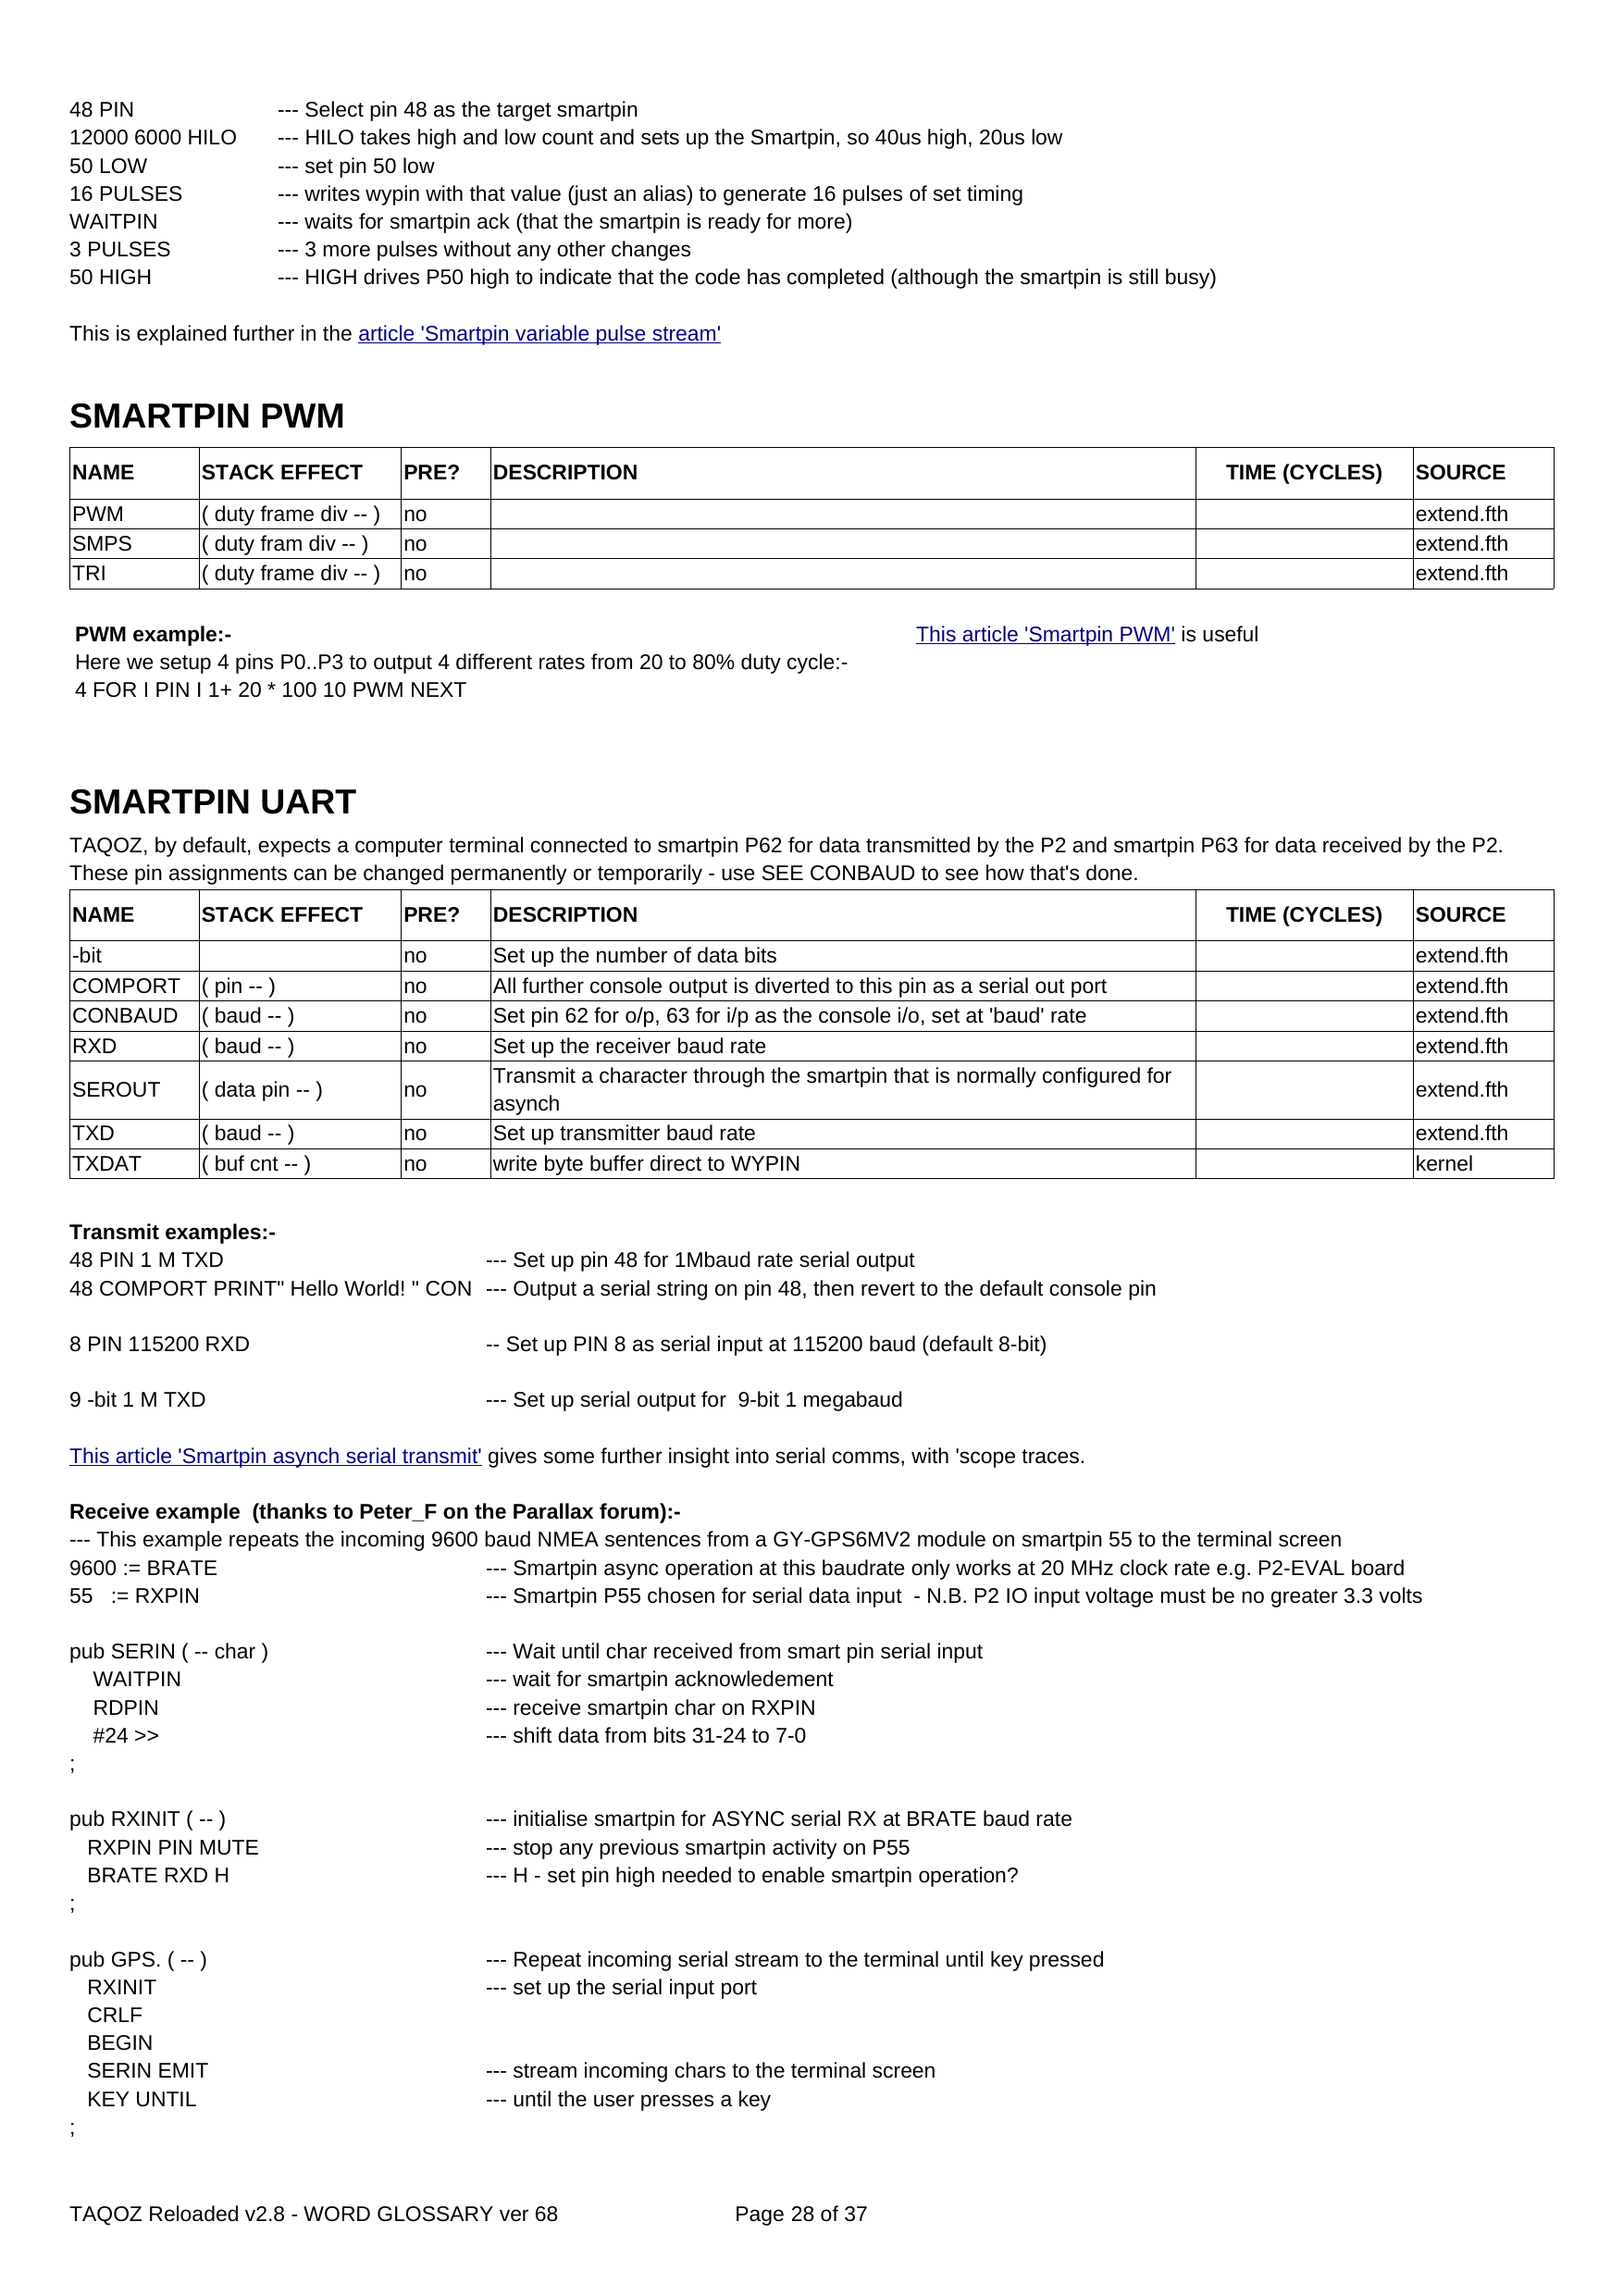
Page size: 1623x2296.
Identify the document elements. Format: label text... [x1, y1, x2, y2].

text pub GPS. ( -- ) --- Repeat incoming serial stream to the terminal until key pressed [69, 1946, 1554, 1971]
table_cell CONBAUD [70, 1001, 199, 1030]
table_cell Set up the receiver baud rate [491, 1032, 1196, 1061]
text CRLF [69, 2003, 1554, 2027]
table_header DESCRIPTION [491, 890, 1196, 940]
subtitle SMARTPIN UART [69, 781, 1554, 822]
text pub SERIN ( -- char ) --- Wait until char received from smart pin serial input [69, 1639, 1554, 1664]
table_cell ( buf cnt -- ) [200, 1149, 401, 1178]
text BEGIN [69, 2030, 1554, 2055]
text ; [69, 1891, 1554, 1915]
table_cell RXD [70, 1032, 199, 1061]
text 8 PIN 115200 RXD -- Set up PIN 8 as serial input at 115200 baud (default 8-bit) [69, 1332, 1554, 1356]
text ; [69, 1751, 1554, 1775]
table_cell [200, 941, 401, 971]
table_cell extend.fth [1414, 1032, 1554, 1061]
table_cell no [402, 972, 490, 1000]
text TAQOZ, by default, expects a computer terminal connected to smartpin P62 for data transmitted by the P2 and smartpin P63 for data received by the P2. These pin assignments can be changed permanently or temporarily - use SEE CONBAUD to see how that's done. [69, 833, 1554, 886]
table_cell -bit [70, 941, 199, 971]
text This is explained further in the article 'Smartpin variable pulse stream' [69, 321, 1554, 345]
table_cell extend.fth [1414, 972, 1554, 1000]
text RDPIN --- receive smartpin char on RXPIN [69, 1695, 1554, 1719]
table_cell no [402, 1149, 490, 1178]
table_header STACK EFFECT [200, 890, 401, 940]
table_cell no [402, 941, 490, 971]
text 50 LOW --- set pin 50 low [69, 154, 1554, 178]
text 16 PULSES --- writes wypin with that value (just an alias) to generate 16 pulses of set timing [69, 181, 1554, 205]
text Receive example (thanks to Peter_F on the Parallax forum):- [69, 1499, 1554, 1524]
table_header SOURCE [1414, 890, 1554, 940]
table_header SOURCE [1414, 448, 1554, 498]
table_cell SEROUT [70, 1061, 199, 1118]
table_cell SMPS [70, 529, 199, 558]
table_cell ( duty frame div -- ) [200, 559, 401, 589]
table_cell [1196, 559, 1413, 589]
table_cell [491, 500, 1196, 528]
table_cell [1196, 1032, 1413, 1061]
table_cell Set pin 62 for o/p, 63 for i/p as the console i/o, set at 'baud' rate [491, 1001, 1196, 1030]
text RXPIN PIN MUTE --- stop any previous smartpin activity on P55 [69, 1835, 1554, 1859]
table_cell extend.fth [1414, 529, 1554, 558]
table_cell Set up the number of data bits [491, 941, 1196, 971]
table_header DESCRIPTION [491, 448, 1196, 498]
table_header TIME (CYCLES) [1196, 448, 1413, 498]
text SERIN EMIT --- stream incoming chars to the terminal screen [69, 2058, 1554, 2083]
table_cell no [402, 500, 490, 528]
table_header PRE? [402, 448, 490, 498]
text pub RXINIT ( -- ) --- initialise smartpin for ASYNC serial RX at BRATE baud rate [69, 1806, 1554, 1831]
table_cell PWM [70, 500, 199, 528]
table_cell [1196, 1061, 1413, 1118]
text 48 COMPORT PRINT" Hello World! " CON --- Output a serial string on pin 48, then revert to the default console pin [69, 1275, 1554, 1300]
text This article 'Smartpin asynch serial transmit' gives some further insight into serial comms, with 'scope traces. [69, 1444, 1554, 1468]
table_cell ( duty frame div -- ) [200, 500, 401, 528]
table_header TIME (CYCLES) [1196, 890, 1413, 940]
table_header NAME [70, 890, 199, 940]
text WAITPIN --- waits for smartpin ack (that the smartpin is ready for more) [69, 209, 1554, 233]
table_cell COMPORT [70, 972, 199, 1000]
table_cell extend.fth [1414, 1001, 1554, 1030]
table_cell [1196, 972, 1413, 1000]
table_cell extend.fth [1414, 1120, 1554, 1148]
table_cell no [402, 1061, 490, 1118]
text 48 PIN --- Select pin 48 as the target smartpin [69, 97, 1554, 122]
text 12000 6000 HILO --- HILO takes high and low count and sets up the Smartpin, so 40us high, 20us low [69, 125, 1554, 150]
table_cell TXD [70, 1120, 199, 1148]
table_cell [491, 529, 1196, 558]
text RXINIT --- set up the serial input port [69, 1975, 1554, 1999]
text ; [69, 2115, 1554, 2139]
table_cell TRI [70, 559, 199, 589]
table_cell ( duty fram div -- ) [200, 529, 401, 558]
table_cell ( baud -- ) [200, 1120, 401, 1148]
table_header STACK EFFECT [200, 448, 401, 498]
table_cell [1196, 941, 1413, 971]
table_cell TXDAT [70, 1149, 199, 1178]
text 9 -bit 1 M TXD --- Set up serial output for 9-bit 1 megabaud [69, 1387, 1554, 1412]
table_header NAME [70, 448, 199, 498]
table_cell no [402, 1001, 490, 1030]
text 50 HIGH --- HIGH drives P50 high to indicate that the code has completed (although the smartpin is still busy) [69, 265, 1554, 290]
table_cell ( data pin -- ) [200, 1061, 401, 1118]
table_cell [1196, 1001, 1413, 1030]
table_cell no [402, 559, 490, 589]
table_cell [1196, 529, 1413, 558]
table_cell kernel [1414, 1149, 1554, 1178]
table_cell write byte buffer direct to WYPIN [491, 1149, 1196, 1178]
table_cell no [402, 1120, 490, 1148]
text #24 >> --- shift data from bits 31-24 to 7-0 [69, 1723, 1554, 1747]
text WAITPIN --- wait for smartpin acknowledement [69, 1667, 1554, 1692]
text 9600 := BRATE --- Smartpin async operation at this baudrate only works at 20 MHz clock rate e.g. P2-EVAL board [69, 1556, 1554, 1580]
table_cell [1196, 500, 1413, 528]
table_cell [491, 559, 1196, 589]
table_header This article 'Smartpin PWM' is useful [911, 616, 1554, 707]
table_cell extend.fth [1414, 500, 1554, 528]
table_cell ( pin -- ) [200, 972, 401, 1000]
table_cell extend.fth [1414, 559, 1554, 589]
table_cell [1196, 1120, 1413, 1148]
text 48 PIN 1 M TXD --- Set up pin 48 for 1Mbaud rate serial output [69, 1247, 1554, 1272]
table_cell ( baud -- ) [200, 1032, 401, 1061]
text KEY UNTIL --- until the user presses a key [69, 2086, 1554, 2111]
table_cell Set up transmitter baud rate [491, 1120, 1196, 1148]
table_cell extend.fth [1414, 1061, 1554, 1118]
table_cell [1196, 1149, 1413, 1178]
table_cell Transmit a character through the smartpin that is normally configured for asynch [491, 1061, 1196, 1118]
table_cell extend.fth [1414, 941, 1554, 971]
table_cell no [402, 1032, 490, 1061]
text Transmit examples:- [69, 1220, 1554, 1244]
table_cell All further console output is diverted to this pin as a serial out port [491, 972, 1196, 1000]
text BRATE RXD H --- H - set pin high needed to enable smartpin operation? [69, 1863, 1554, 1887]
text --- This example repeats the incoming 9600 baud NMEA sentences from a GY-GPS6MV2 module on smartpin 55 to the terminal screen [69, 1527, 1554, 1552]
table_header PRE? [402, 890, 490, 940]
table_header PWM example:- Here we setup 4 pins P0..P3 to output 4 different rates from 20 to 80% duty cycle:- 4 FOR I PIN I 1+ 20 * 100 10 PWM NEXT [69, 616, 911, 707]
text 55 := RXPIN --- Smartpin P55 chosen for serial data input - N.B. P2 IO input voltage must be no greater 3.3 volts [69, 1583, 1554, 1607]
table_cell no [402, 529, 490, 558]
table_cell ( baud -- ) [200, 1001, 401, 1030]
text 3 PULSES --- 3 more pulses without any other changes [69, 237, 1554, 262]
subtitle SMARTPIN PWM [69, 395, 1554, 435]
